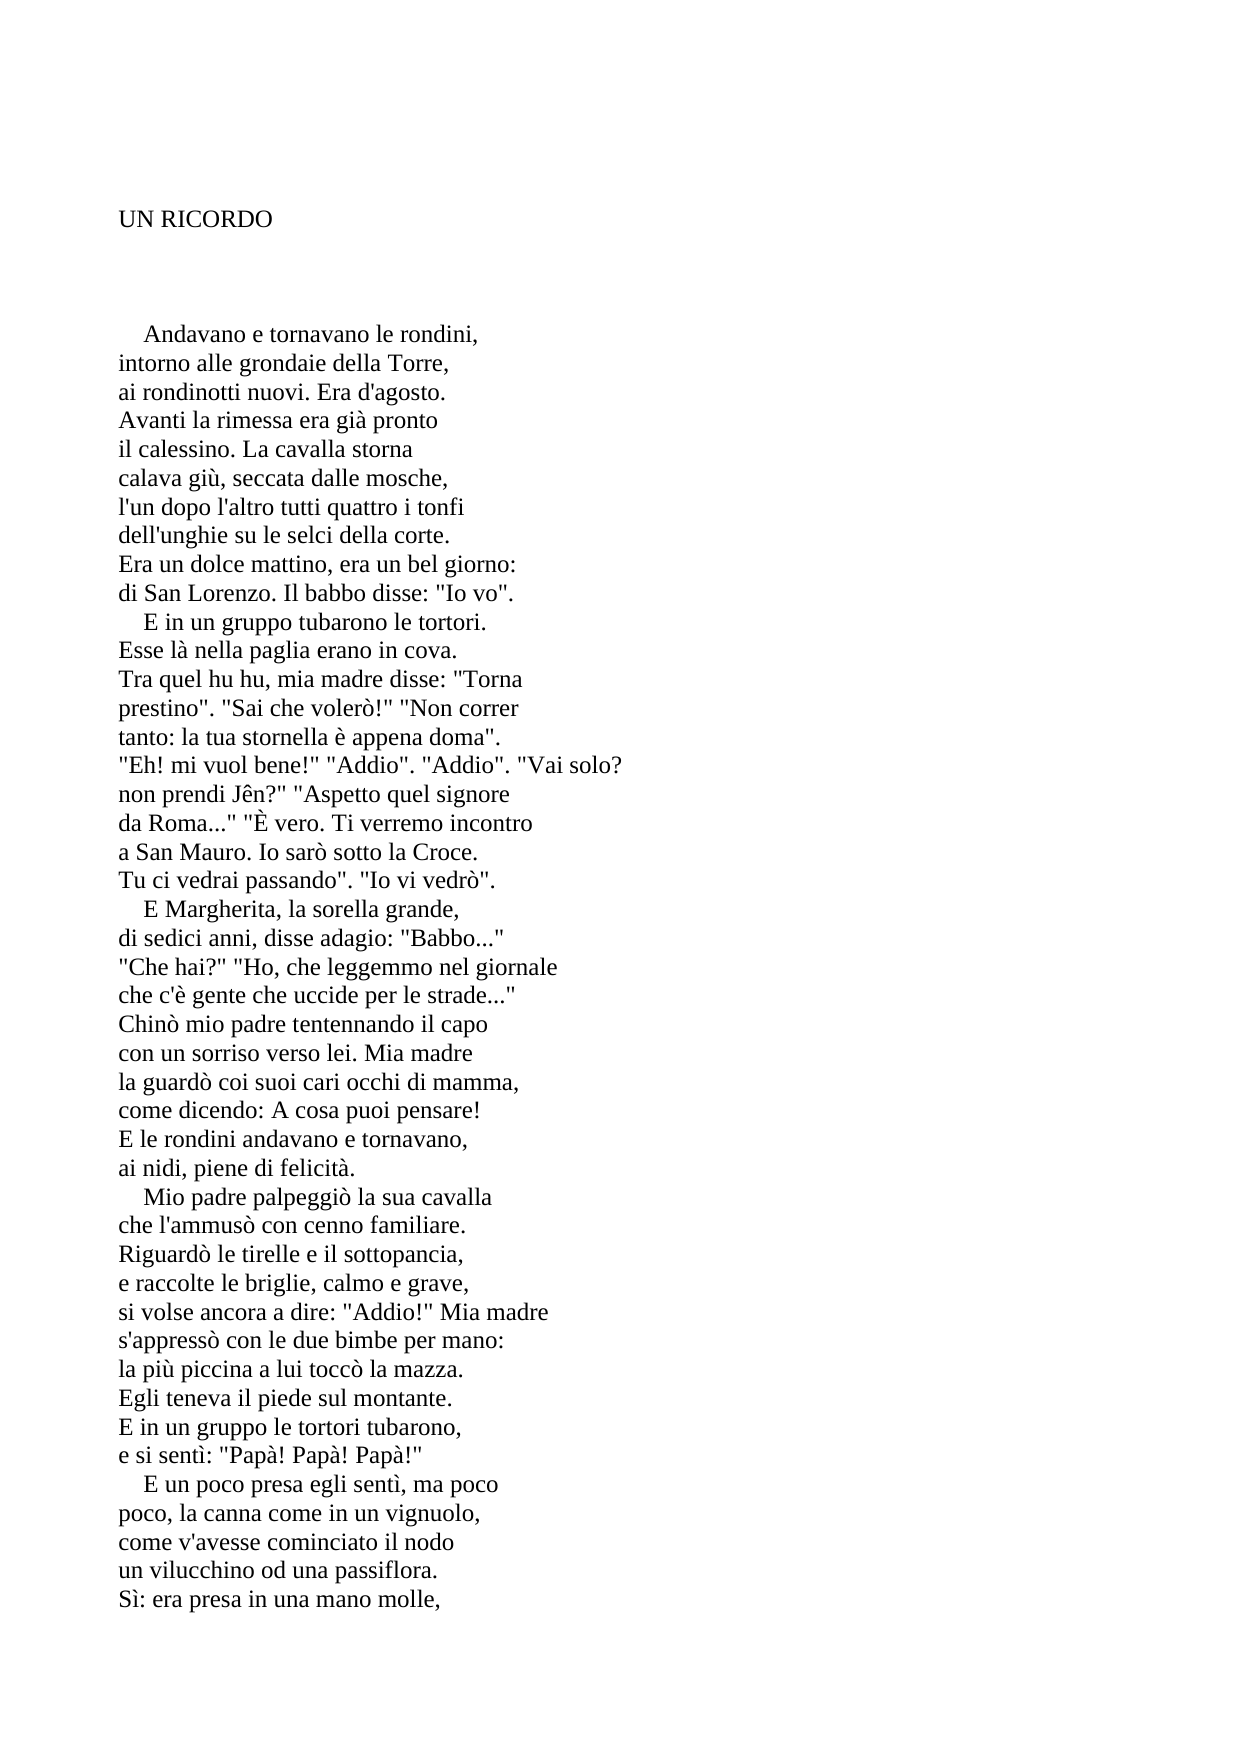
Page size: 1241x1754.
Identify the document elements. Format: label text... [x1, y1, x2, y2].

text si volse ancora a dire: "Addio!" Mia madre [118, 1297, 1122, 1326]
text ai rondinotti nuovi. Era d'agosto. [118, 377, 1122, 406]
text Esse là nella paglia erano in cova. [118, 636, 1122, 664]
text che l'ammusò con cenno familiare. [118, 1211, 1122, 1239]
text Sì: era presa in una mano molle, [118, 1584, 1122, 1613]
text E le rondini andavano e tornavano, [118, 1124, 1122, 1153]
text e raccolte le briglie, calmo e grave, [118, 1268, 1122, 1297]
text l'un dopo l'altro tutti quattro i tonfi [118, 492, 1122, 521]
text come dicendo: A cosa puoi pensare! [118, 1096, 1122, 1124]
text Mio padre palpeggiò la sua cavalla [118, 1182, 1122, 1211]
text E un poco presa egli sentì, ma poco [118, 1469, 1122, 1498]
text Tu ci vedrai passando". "Io vi vedrò". [118, 866, 1122, 894]
text "Che hai?" "Ho, che leggemmo nel giornale [118, 952, 1122, 981]
text E in un gruppo le tortori tubarono, [118, 1412, 1122, 1441]
text Egli teneva il piede sul montante. [118, 1383, 1122, 1412]
text il calessino. La cavalla storna [118, 434, 1122, 463]
text Chinò mio padre tentennando il capo [118, 1009, 1122, 1038]
text con un sorriso verso lei. Mia madre [118, 1038, 1122, 1067]
text non prendi Jên?" "Aspetto quel signore [118, 779, 1122, 808]
text un vilucchino od una passiflora. [118, 1556, 1122, 1584]
text calava giù, seccata dalle mosche, [118, 463, 1122, 492]
text come v'avesse cominciato il nodo [118, 1527, 1122, 1556]
text prestino". "Sai che volerò!" "Non correr [118, 693, 1122, 722]
text di San Lorenzo. Il babbo disse: "Io vo". [118, 578, 1122, 607]
text di sedici anni, disse adagio: "Babbo..." [118, 923, 1122, 952]
text a San Mauro. Io sarò sotto la Croce. [118, 837, 1122, 866]
text intorno alle grondaie della Torre, [118, 348, 1122, 377]
text Riguardò le tirelle e il sottopancia, [118, 1239, 1122, 1268]
text la guardò coi suoi cari occhi di mamma, [118, 1067, 1122, 1096]
text Era un dolce mattino, era un bel giorno: [118, 549, 1122, 578]
text s'appressò con le due bimbe per mano: [118, 1326, 1122, 1354]
text la più piccina a lui toccò la mazza. [118, 1354, 1122, 1383]
text che c'è gente che uccide per le strade..." [118, 981, 1122, 1009]
text poco, la canna come in un vignuolo, [118, 1498, 1122, 1527]
text e si sentì: "Papà! Papà! Papà!" [118, 1441, 1122, 1469]
text E in un gruppo tubarono le tortori. [118, 607, 1122, 636]
text Andavano e tornavano le rondini, [118, 319, 1122, 348]
text Tra quel hu hu, mia madre disse: "Torna [118, 664, 1122, 693]
text dell'unghie su le selci della corte. [118, 521, 1122, 549]
text "Eh! mi vuol bene!" "Addio". "Addio". "Vai solo? [118, 751, 1122, 779]
text Avanti la rimessa era già pronto [118, 406, 1122, 434]
text tanto: la tua stornella è appena doma". [118, 722, 1122, 751]
text da Roma..." "È vero. Ti verremo incontro [118, 808, 1122, 837]
text E Margherita, la sorella grande, [118, 894, 1122, 923]
text UN RICORDO [118, 204, 1122, 233]
text ai nidi, piene di felicità. [118, 1153, 1122, 1182]
